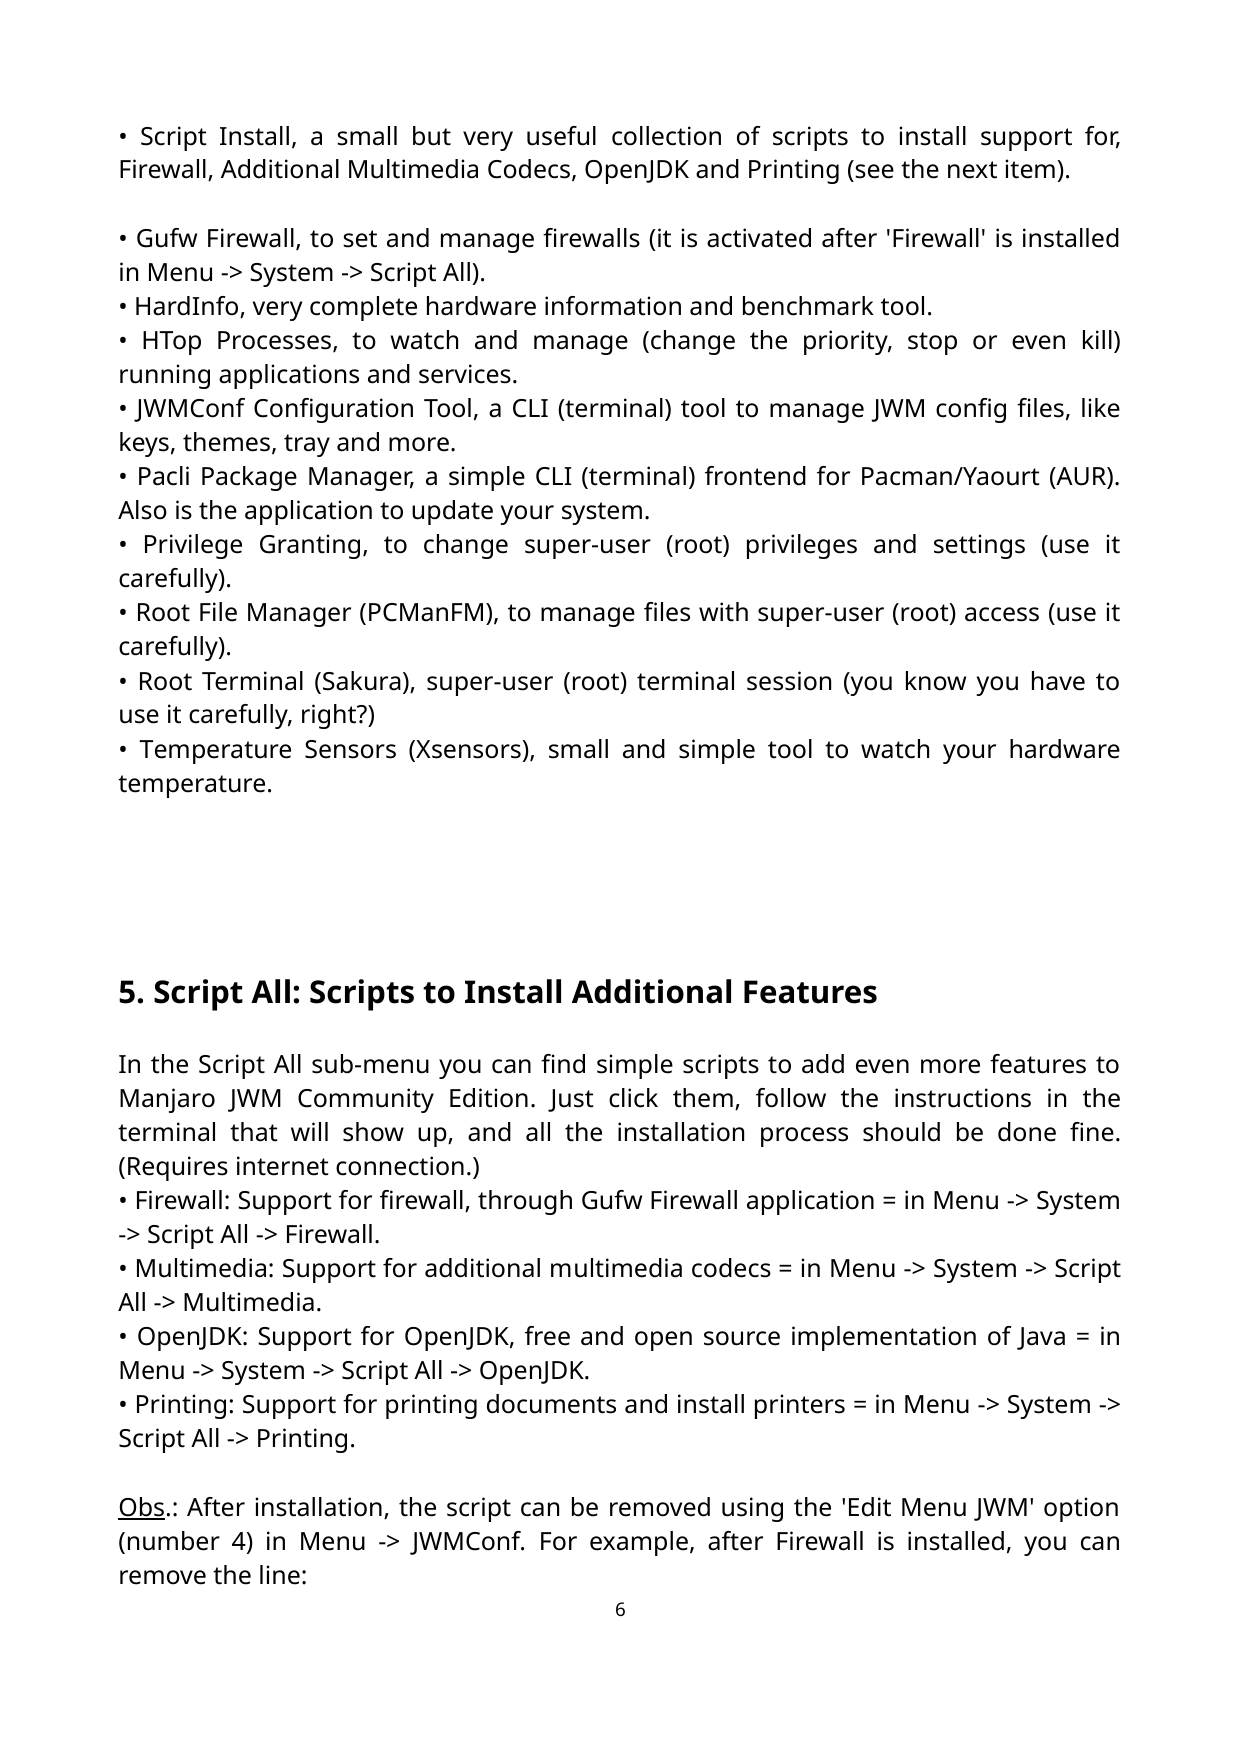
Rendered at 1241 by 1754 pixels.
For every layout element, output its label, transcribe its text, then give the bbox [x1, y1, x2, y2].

text In the Script All sub-menu you can find simple scripts to add even more features to Manjaro JWM Community Edition. Just click them, follow the instructions in the terminal that will show up, and all the installation process should be done fine. (Requires internet connection.) [118, 1046, 1122, 1183]
text Obs.: After installation, the script can be removed using the 'Edit Menu JWM' option (number 4) in Menu -> JWMConf. For example, after Firewall is installed, you can remove the line: [118, 1489, 1122, 1591]
text • HTop Processes, to watch and manage (change the priority, stop or even kill) running applications and services. [118, 322, 1122, 391]
text • Root File Manager (PCManFM), to manage files with super-user (root) access (use it carefully). [118, 595, 1122, 663]
text • Privilege Granting, to change super-user (root) privileges and settings (use it carefully). [118, 527, 1122, 595]
text • Firewall: Support for firewall, through Gufw Firewall application = in Menu -> System -> Script All -> Firewall. [118, 1183, 1122, 1251]
text • Temperature Sensors (Xsensors), small and simple tool to watch your hardware temperature. [118, 731, 1122, 799]
text • Script Install, a small but very useful collection of scripts to install support for, Firewall, Additional Multimedia Codecs, OpenJDK and Printing (see the next item). [118, 118, 1122, 186]
text • JWMConf Configuration Tool, a CLI (terminal) tool to manage JWM config files, like keys, themes, tray and more. [118, 391, 1122, 459]
text • HardInfo, very complete hardware information and benchmark tool. [118, 288, 1122, 322]
text • OpenJDK: Support for OpenJDK, free and open source implementation of Java = in Menu -> System -> Script All -> OpenJDK. [118, 1319, 1122, 1387]
text • Multimedia: Support for additional multimedia codecs = in Menu -> System -> Script All -> Multimedia. [118, 1251, 1122, 1319]
text • Root Terminal (Sakura), super-user (root) terminal session (you know you have to use it carefully, right?) [118, 663, 1122, 731]
text • Pacli Package Manager, a simple CLI (terminal) frontend for Pacman/Yaourt (AUR). Also is the application to update your system. [118, 459, 1122, 527]
text • Gufw Firewall, to set and manage firewalls (it is activated after 'Firewall' is installed in Menu -> System -> Script All). [118, 220, 1122, 288]
subtitle 5. Script All: Scripts to Install Additional Features [118, 970, 1122, 1012]
text • Printing: Support for printing documents and install printers = in Menu -> System -> Script All -> Printing. [118, 1387, 1122, 1455]
